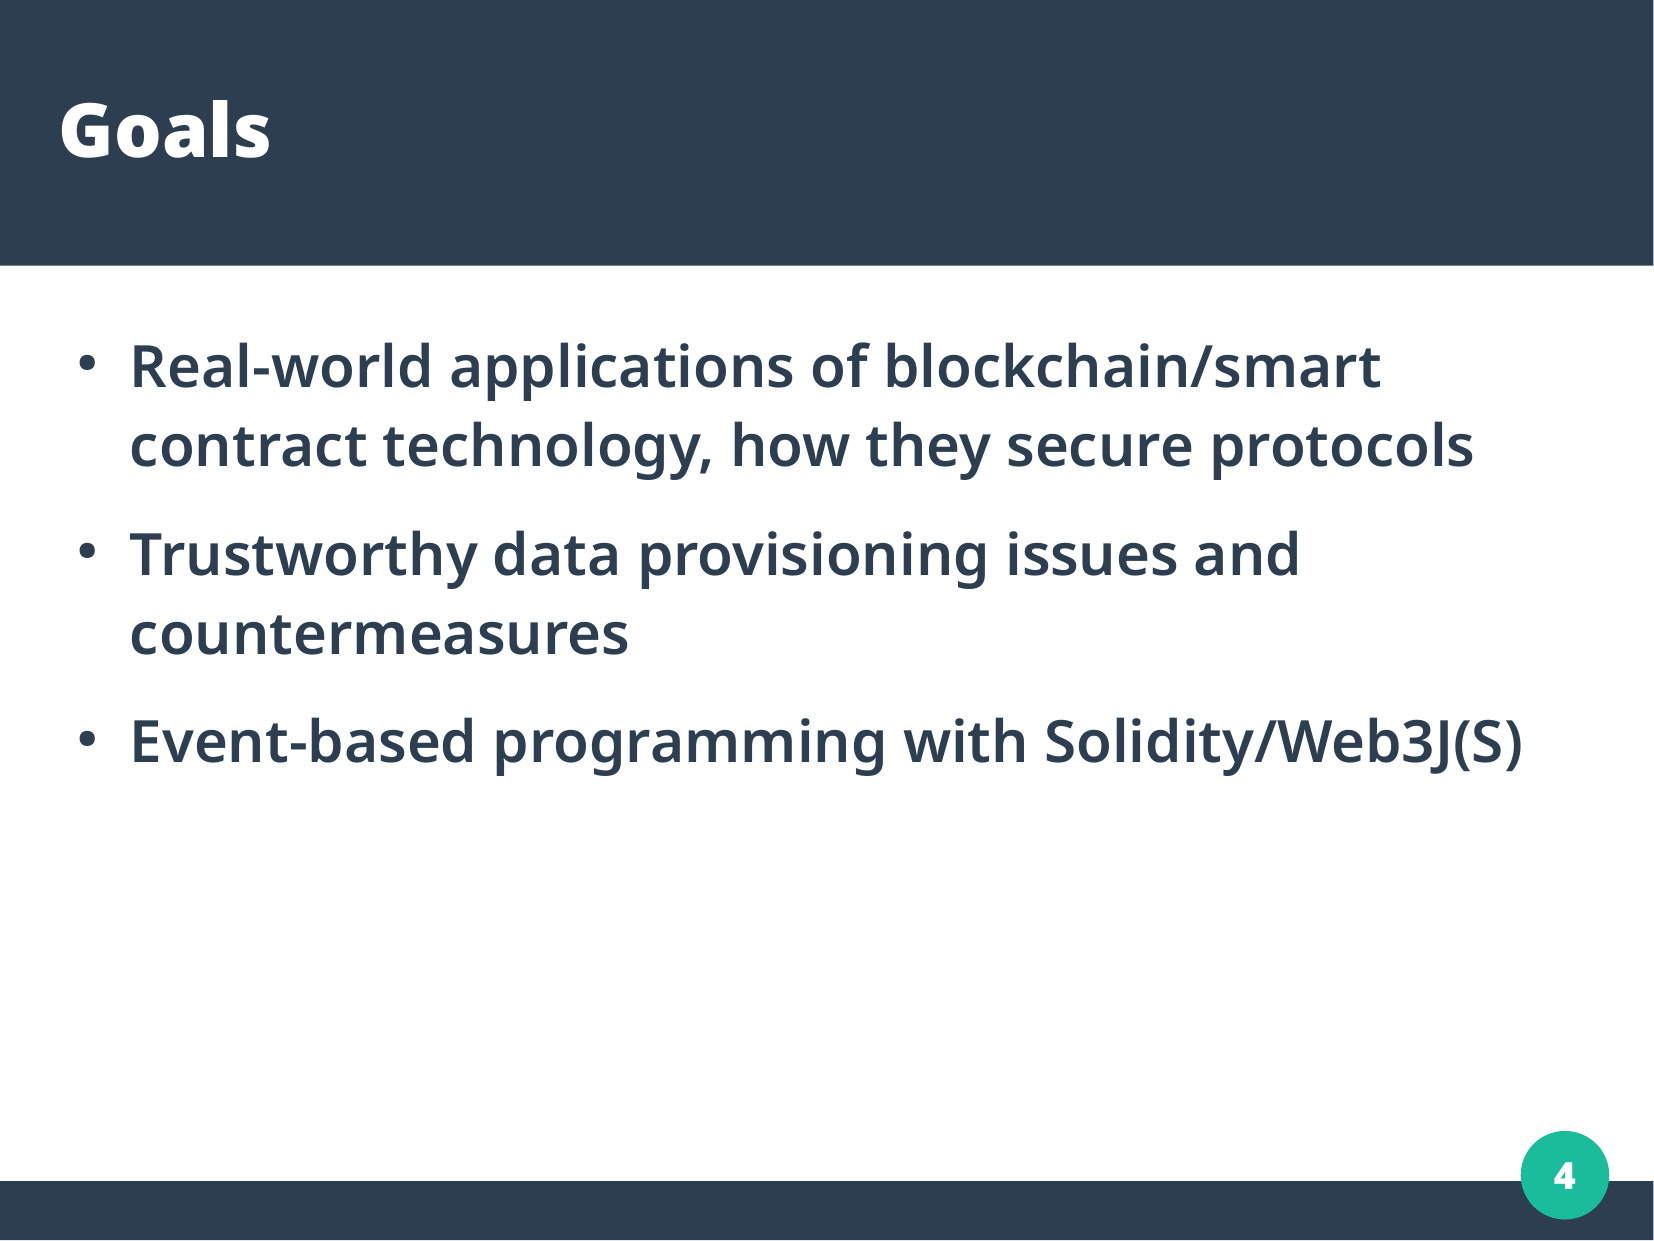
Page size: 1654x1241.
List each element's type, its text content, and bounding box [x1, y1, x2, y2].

list Real-world applications of blockchain/smart contract technology, how they secure protocols Trustworthy data provisioning issues and countermeasures Event-based programming with Solidity/Web3J(S) [59, 324, 1595, 1123]
title Goals [59, 49, 1595, 207]
